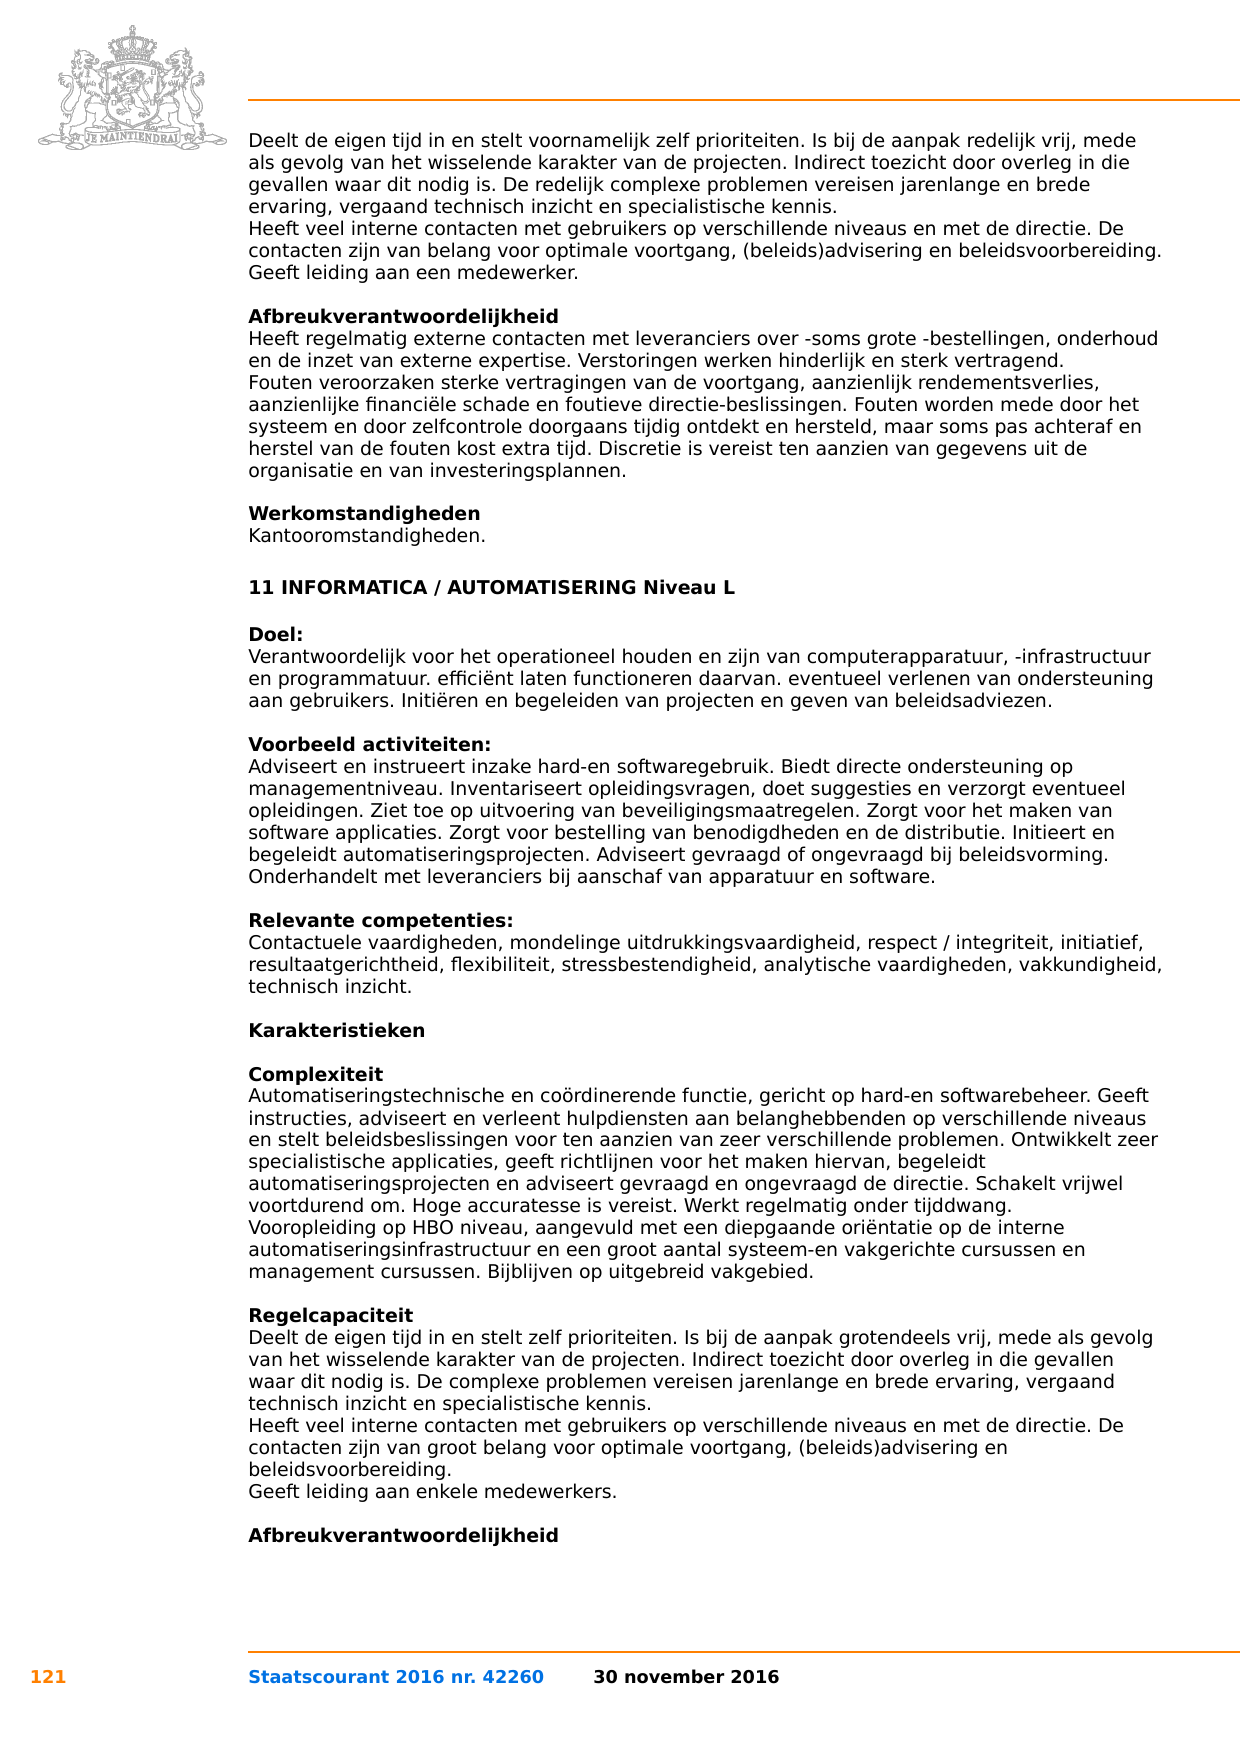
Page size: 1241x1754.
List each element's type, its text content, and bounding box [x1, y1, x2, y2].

text Geeft leiding aan enkele medewerkers. [248, 1481, 1163, 1503]
text Deelt de eigen tijd in en stelt voornamelijk zelf prioriteiten. Is bij de aanpak redelijk vrij, mede als gevolg van het wisselende karakter van de projecten. Indirect toezicht door overleg in die gevallen waar dit nodig is. De redelijk complexe problemen vereisen jarenlange en brede ervaring, vergaand technisch inzicht en specialistische kennis. [248, 130, 1163, 218]
text Relevante competenties: [248, 910, 1163, 932]
text Heeft veel interne contacten met gebruikers op verschillende niveaus en met de directie. De contacten zijn van groot belang voor optimale voortgang, (beleids)advisering en beleidsvoorbereiding. [248, 1415, 1163, 1481]
text Verantwoordelijk voor het operationeel houden en zijn van computerapparatuur, -infrastructuur en programmatuur. efficiënt laten functioneren daarvan. eventueel verlenen van ondersteuning aan gebruikers. Initiëren en begeleiden van projecten en geven van beleidsadviezen. [248, 646, 1163, 712]
text Complexiteit [248, 1063, 1163, 1085]
text Kantooromstandigheden. [248, 525, 1163, 547]
text Vooropleiding op HBO niveau, aangevuld met een diepgaande oriëntatie op de interne automatiseringsinfrastructuur en een groot aantal systeem-en vakgerichte cursussen en management cursussen. Bijblijven op uitgebreid vakgebied. [248, 1217, 1163, 1283]
text Afbreukverantwoordelijkheid [248, 1525, 1163, 1547]
subtitle 11 INFORMATICA / AUTOMATISERING Niveau L [248, 577, 1163, 599]
text Contactuele vaardigheden, mondelinge uitdrukkingsvaardigheid, respect / integriteit, initiatief, resultaatgerichtheid, flexibiliteit, stressbestendigheid, analytische vaardigheden, vakkundigheid, technisch inzicht. [248, 932, 1163, 998]
text Fouten veroorzaken sterke vertragingen van de voortgang, aanzienlijk rendementsverlies, aanzienlijke financiële schade en foutieve directie-beslissingen. Fouten worden mede door het systeem en door zelfcontrole doorgaans tijdig ontdekt en hersteld, maar soms pas achteraf en herstel van de fouten kost extra tijd. Discretie is vereist ten aanzien van gegevens uit de organisatie en van investeringsplannen. [248, 372, 1163, 481]
picture [38, 25, 227, 150]
text Regelcapaciteit [248, 1305, 1163, 1327]
text Automatiseringstechnische en coördinerende functie, gericht op hard-en softwarebeheer. Geeft instructies, adviseert en verleent hulpdiensten aan belanghebbenden op verschillende niveaus en stelt beleidsbeslissingen voor ten aanzien van zeer verschillende problemen. Ontwikkelt zeer specialistische applicaties, geeft richtlijnen voor het maken hiervan, begeleidt automatiseringsprojecten en adviseert gevraagd en ongevraagd de directie. Schakelt vrijwel voortdurend om. Hoge accuratesse is vereist. Werkt regelmatig onder tijddwang. [248, 1085, 1163, 1217]
text Geeft leiding aan een medewerker. [248, 262, 1163, 284]
text Adviseert en instrueert inzake hard-en softwaregebruik. Biedt directe ondersteuning op managementniveau. Inventariseert opleidingsvragen, doet suggesties en verzorgt eventueel opleidingen. Ziet toe op uitvoering van beveiligingsmaatregelen. Zorgt voor het maken van software applicaties. Zorgt voor bestelling van benodigdheden en de distributie. Initieert en begeleidt automatiseringsprojecten. Adviseert gevraagd of ongevraagd bij beleidsvorming. Onderhandelt met leveranciers bij aanschaf van apparatuur en software. [248, 756, 1163, 888]
text Voorbeeld activiteiten: [248, 734, 1163, 756]
text Doel: [248, 624, 1163, 646]
text Afbreukverantwoordelijkheid [248, 306, 1163, 328]
text Werkomstandigheden [248, 503, 1163, 525]
text Karakteristieken [248, 1019, 1163, 1042]
text Deelt de eigen tijd in en stelt zelf prioriteiten. Is bij de aanpak grotendeels vrij, mede als gevolg van het wisselende karakter van de projecten. Indirect toezicht door overleg in die gevallen waar dit nodig is. De complexe problemen vereisen jarenlange en brede ervaring, vergaand technisch inzicht en specialistische kennis. [248, 1327, 1163, 1415]
text Heeft veel interne contacten met gebruikers op verschillende niveaus en met de directie. De contacten zijn van belang voor optimale voortgang, (beleids)advisering en beleidsvoorbereiding. [248, 218, 1163, 262]
text Heeft regelmatig externe contacten met leveranciers over -soms grote -bestellingen, onderhoud en de inzet van externe expertise. Verstoringen werken hinderlijk en sterk vertragend. [248, 328, 1163, 372]
